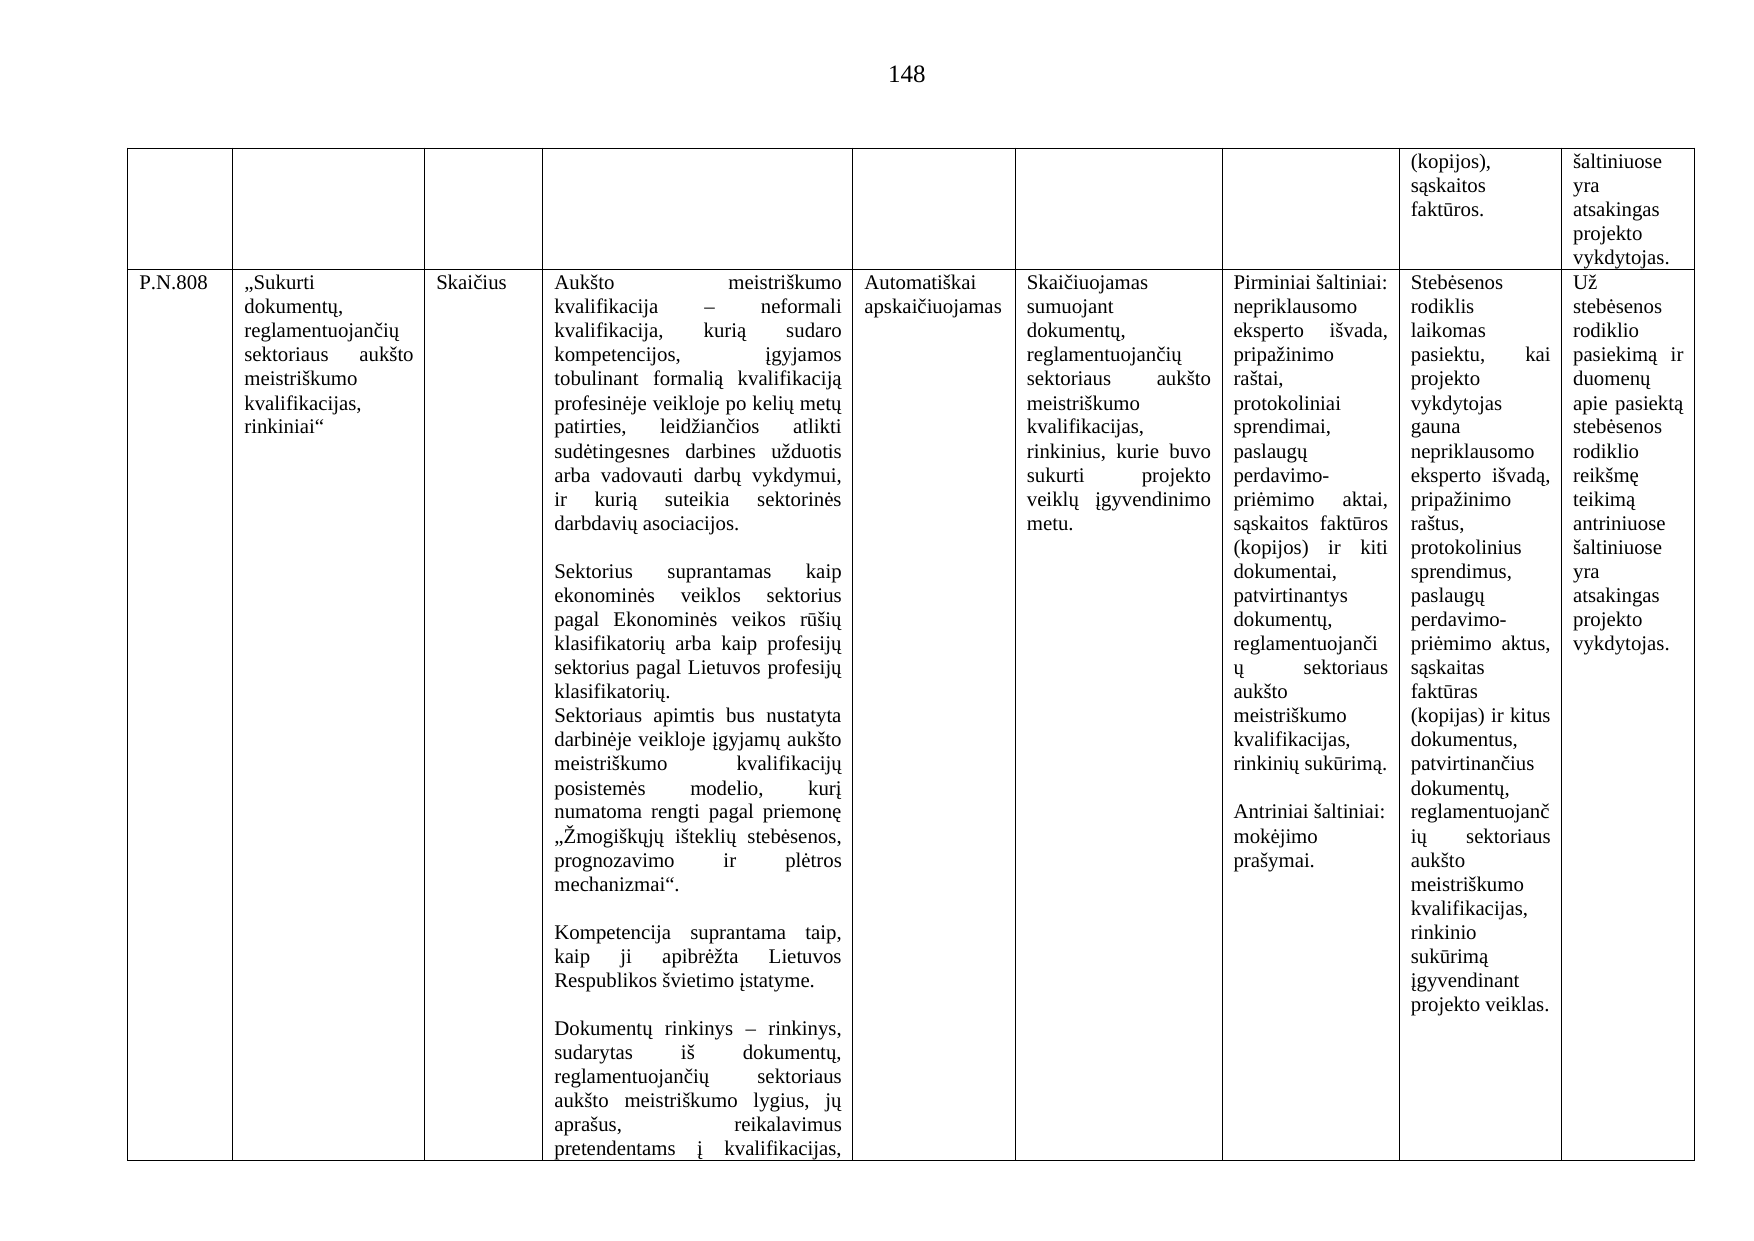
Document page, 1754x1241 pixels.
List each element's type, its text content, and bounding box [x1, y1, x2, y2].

table_cell Skaičius [425, 270, 542, 1160]
table_cell „Sukurti dokumentų, reglamentuojančių sektoriaus aukšto meistriškumo kvalifikacijas, rinkiniai“ [233, 270, 424, 1160]
table_cell [1016, 149, 1222, 269]
table_cell šaltiniuose yra atsakingas projekto vykdytojas. [1562, 149, 1694, 269]
table_cell [425, 149, 542, 269]
table_cell Automatiškai apskaičiuojamas [853, 270, 1015, 1160]
table_cell (kopijos), sąskaitos faktūros. [1400, 149, 1561, 269]
table_cell P.N.808 [128, 270, 232, 1160]
table_cell [543, 149, 852, 269]
table_cell Aukšto meistriškumo kvalifikacija – neformali kvalifikacija, kurią sudaro kompetencijos, įgyjamos tobulinant formalią kvalifikaciją profesinėje veikloje po kelių metų patirties, leidžiančios atlikti sudėtingesnes darbines užduotis arba vadovauti darbų vykdymui, ir kurią suteikia sektorinės darbdavių asociacijos. Sektorius suprantamas kaip ekonominės veiklos sektorius pagal Ekonominės veikos rūšių klasifikatorių arba kaip profesijų sektorius pagal Lietuvos profesijų klasifikatorių. Sektoriaus apimtis bus nustatyta darbinėje veikloje įgyjamų aukšto meistriškumo kvalifikacijų posistemės modelio, kurį numatoma rengti pagal priemonę „Žmogiškųjų išteklių stebėsenos, prognozavimo ir plėtros mechanizmai“. Kompetencija suprantama taip, kaip ji apibrėžta Lietuvos Respublikos švietimo įstatyme. Dokumentų rinkinys – rinkinys, sudarytas iš dokumentų, reglamentuojančių sektoriaus aukšto meistriškumo lygius, jų aprašus, reikalavimus pretendentams į kvalifikacijas, [543, 270, 852, 1160]
table_cell [853, 149, 1015, 269]
table_cell [128, 149, 232, 269]
table_cell Už stebėsenos rodiklio pasiekimą ir duomenų apie pasiektą stebėsenos rodiklio reikšmę teikimą antriniuose šaltiniuose yra atsakingas projekto vykdytojas. [1562, 270, 1694, 1160]
table_cell [1223, 149, 1399, 269]
table_cell Stebėsenos rodiklis laikomas pasiektu, kai projekto vykdytojas gauna nepriklausomo eksperto išvadą, pripažinimo raštus, protokolinius sprendimus, paslaugų perdavimo-priėmimo aktus, sąskaitas faktūras (kopijas) ir kitus dokumentus, patvirtinančius dokumentų, reglamentuojančių sektoriaus aukšto meistriškumo kvalifikacijas, rinkinio sukūrimą įgyvendinant projekto veiklas. [1400, 270, 1561, 1160]
table_cell [233, 149, 424, 269]
table_cell Skaičiuojamas sumuojant dokumentų, reglamentuojančių sektoriaus aukšto meistriškumo kvalifikacijas, rinkinius, kurie buvo sukurti projekto veiklų įgyvendinimo metu. [1016, 270, 1222, 1160]
table_cell Pirminiai šaltiniai: nepriklausomo eksperto išvada, pripažinimo raštai, protokoliniai sprendimai, paslaugų perdavimo-priėmimo aktai, sąskaitos faktūros (kopijos) ir kiti dokumentai, patvirtinantys dokumentų, reglamentuojančių sektoriaus aukšto meistriškumo kvalifikacijas, rinkinių sukūrimą. Antriniai šaltiniai: mokėjimo prašymai. [1223, 270, 1399, 1160]
